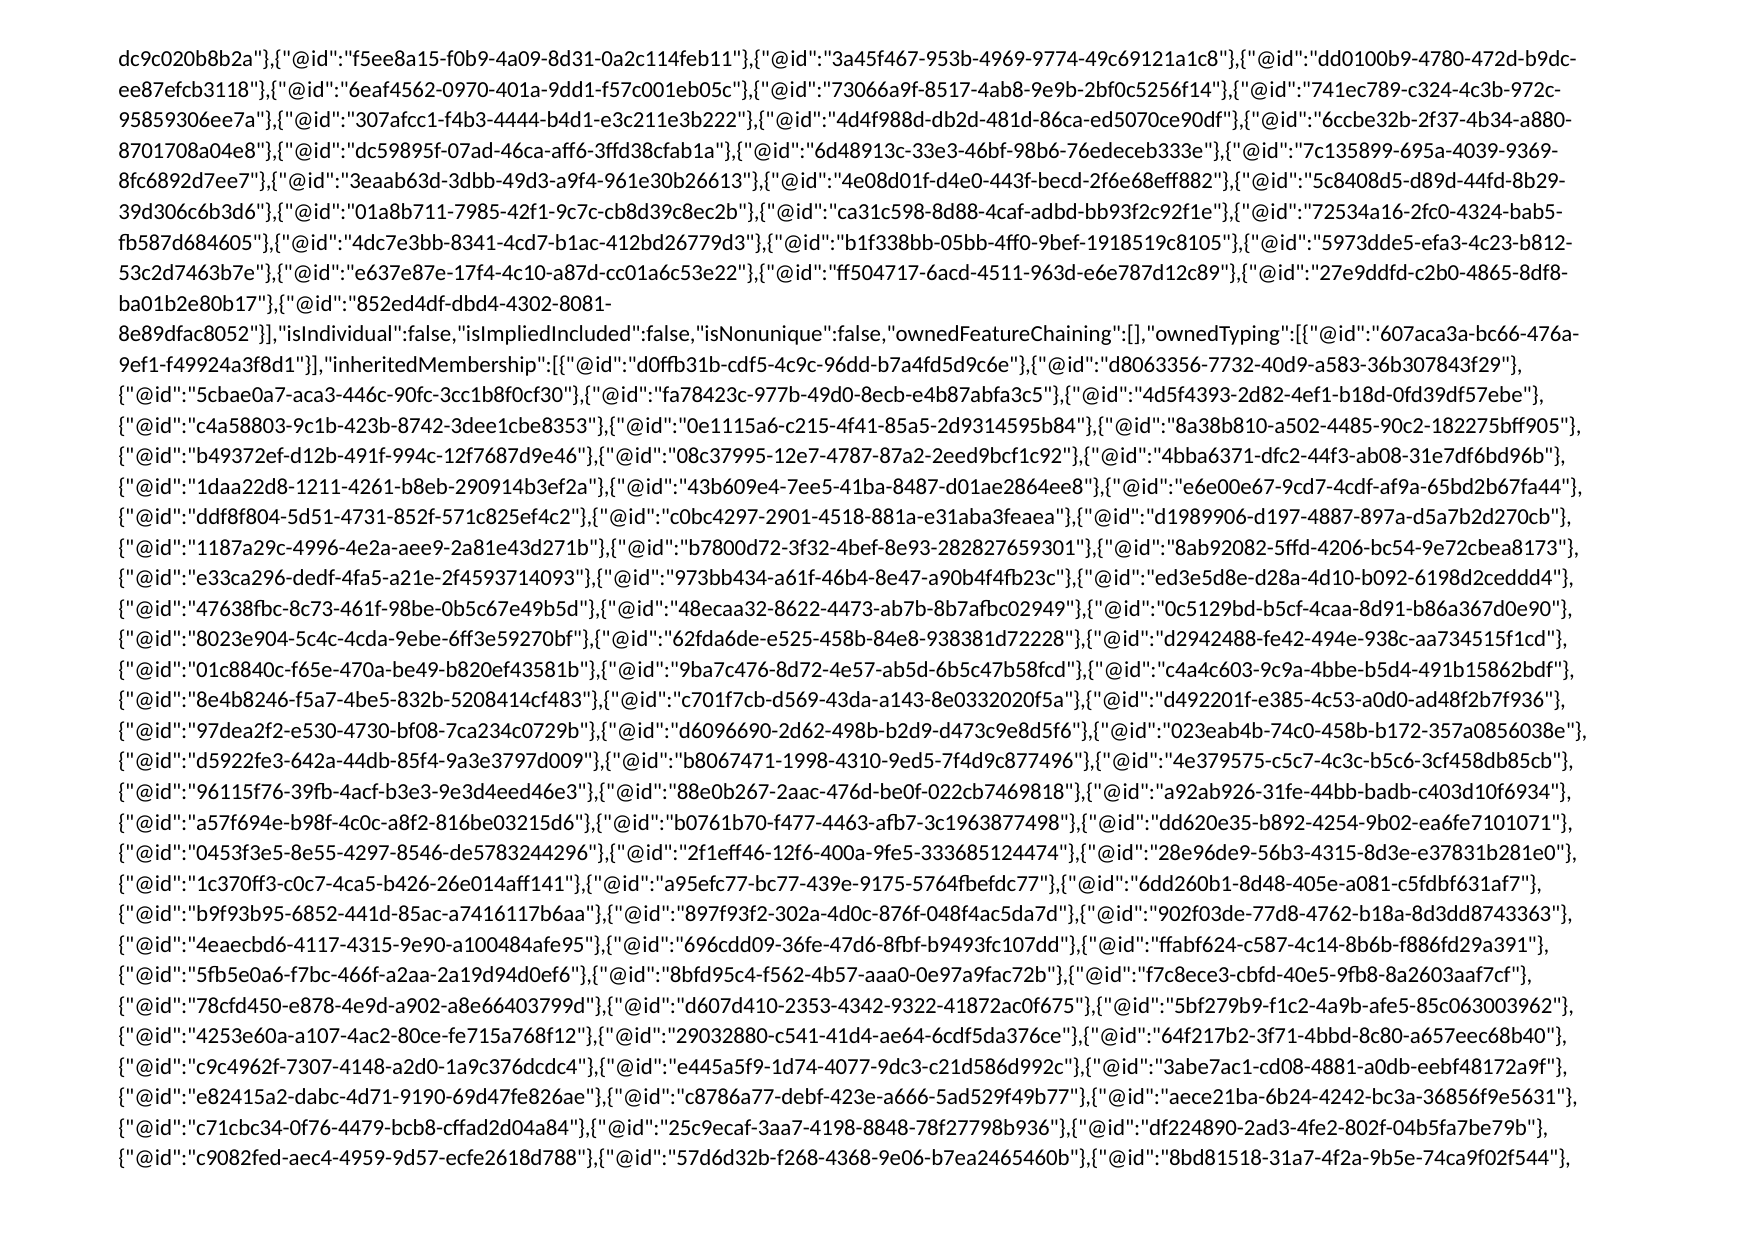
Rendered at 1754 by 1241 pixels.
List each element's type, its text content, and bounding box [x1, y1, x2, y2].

text dc9c020b8b2a"},{"@id":"f5ee8a15-f0b9-4a09-8d31-0a2c114feb11"},{"@id":"3a45f467-953b-4969-9774-49c69121a1c8"},{"@id":"dd0100b9-4780-472d-b9dc-ee87efcb3118"},{"@id":"6eaf4562-0970-401a-9dd1-f57c001eb05c"},{"@id":"73066a9f-8517-4ab8-9e9b-2bf0c5256f14"},{"@id":"741ec789-c324-4c3b-972c-95859306ee7a"},{"@id":"307afcc1-f4b3-4444-b4d1-e3c211e3b222"},{"@id":"4d4f988d-db2d-481d-86ca-ed5070ce90df"},{"@id":"6ccbe32b-2f37-4b34-a880-8701708a04e8"},{"@id":"dc59895f-07ad-46ca-aff6-3ffd38cfab1a"},{"@id":"6d48913c-33e3-46bf-98b6-76edeceb333e"},{"@id":"7c135899-695a-4039-9369-8fc6892d7ee7"},{"@id":"3eaab63d-3dbb-49d3-a9f4-961e30b26613"},{"@id":"4e08d01f-d4e0-443f-becd-2f6e68eff882"},{"@id":"5c8408d5-d89d-44fd-8b29-39d306c6b3d6"},{"@id":"01a8b711-7985-42f1-9c7c-cb8d39c8ec2b"},{"@id":"ca31c598-8d88-4caf-adbd-bb93f2c92f1e"},{"@id":"72534a16-2fc0-4324-bab5-fb587d684605"},{"@id":"4dc7e3bb-8341-4cd7-b1ac-412bd26779d3"},{"@id":"b1f338bb-05bb-4ff0-9bef-1918519c8105"},{"@id":"5973dde5-efa3-4c23-b812-53c2d7463b7e"},{"@id":"e637e87e-17f4-4c10-a87d-cc01a6c53e22"},{"@id":"ff504717-6acd-4511-963d-e6e787d12c89"},{"@id":"27e9ddfd-c2b0-4865-8df8-ba01b2e80b17"},{"@id":"852ed4df-dbd4-4302-8081-8e89dfac8052"}],"isIndividual":false,"isImpliedIncluded":false,"isNonunique":false,"ownedFeatureChaining":[],"ownedTyping":[{"@id":"607aca3a-bc66-476a-9ef1-f49924a3f8d1"}],"inheritedMembership":[{"@id":"d0ffb31b-cdf5-4c9c-96dd-b7a4fd5d9c6e"},{"@id":"d8063356-7732-40d9-a583-36b307843f29"},{"@id":"5cbae0a7-aca3-446c-90fc-3cc1b8f0cf30"},{"@id":"fa78423c-977b-49d0-8ecb-e4b87abfa3c5"},{"@id":"4d5f4393-2d82-4ef1-b18d-0fd39df57ebe"},{"@id":"c4a58803-9c1b-423b-8742-3dee1cbe8353"},{"@id":"0e1115a6-c215-4f41-85a5-2d9314595b84"},{"@id":"8a38b810-a502-4485-90c2-182275bff905"},{"@id":"b49372ef-d12b-491f-994c-12f7687d9e46"},{"@id":"08c37995-12e7-4787-87a2-2eed9bcf1c92"},{"@id":"4bba6371-dfc2-44f3-ab08-31e7df6bd96b"},{"@id":"1daa22d8-1211-4261-b8eb-290914b3ef2a"},{"@id":"43b609e4-7ee5-41ba-8487-d01ae2864ee8"},{"@id":"e6e00e67-9cd7-4cdf-af9a-65bd2b67fa44"},{"@id":"ddf8f804-5d51-4731-852f-571c825ef4c2"},{"@id":"c0bc4297-2901-4518-881a-e31aba3feaea"},{"@id":"d1989906-d197-4887-897a-d5a7b2d270cb"},{"@id":"1187a29c-4996-4e2a-aee9-2a81e43d271b"},{"@id":"b7800d72-3f32-4bef-8e93-282827659301"},{"@id":"8ab92082-5ffd-4206-bc54-9e72cbea8173"},{"@id":"e33ca296-dedf-4fa5-a21e-2f4593714093"},{"@id":"973bb434-a61f-46b4-8e47-a90b4f4fb23c"},{"@id":"ed3e5d8e-d28a-4d10-b092-6198d2ceddd4"},{"@id":"47638fbc-8c73-461f-98be-0b5c67e49b5d"},{"@id":"48ecaa32-8622-4473-ab7b-8b7afbc02949"},{"@id":"0c5129bd-b5cf-4caa-8d91-b86a367d0e90"},{"@id":"8023e904-5c4c-4cda-9ebe-6ff3e59270bf"},{"@id":"62fda6de-e525-458b-84e8-938381d72228"},{"@id":"d2942488-fe42-494e-938c-aa734515f1cd"},{"@id":"01c8840c-f65e-470a-be49-b820ef43581b"},{"@id":"9ba7c476-8d72-4e57-ab5d-6b5c47b58fcd"},{"@id":"c4a4c603-9c9a-4bbe-b5d4-491b15862bdf"},{"@id":"8e4b8246-f5a7-4be5-832b-5208414cf483"},{"@id":"c701f7cb-d569-43da-a143-8e0332020f5a"},{"@id":"d492201f-e385-4c53-a0d0-ad48f2b7f936"},{"@id":"97dea2f2-e530-4730-bf08-7ca234c0729b"},{"@id":"d6096690-2d62-498b-b2d9-d473c9e8d5f6"},{"@id":"023eab4b-74c0-458b-b172-357a0856038e"},{"@id":"d5922fe3-642a-44db-85f4-9a3e3797d009"},{"@id":"b8067471-1998-4310-9ed5-7f4d9c877496"},{"@id":"4e379575-c5c7-4c3c-b5c6-3cf458db85cb"},{"@id":"96115f76-39fb-4acf-b3e3-9e3d4eed46e3"},{"@id":"88e0b267-2aac-476d-be0f-022cb7469818"},{"@id":"a92ab926-31fe-44bb-badb-c403d10f6934"},{"@id":"a57f694e-b98f-4c0c-a8f2-816be03215d6"},{"@id":"b0761b70-f477-4463-afb7-3c1963877498"},{"@id":"dd620e35-b892-4254-9b02-ea6fe7101071"},{"@id":"0453f3e5-8e55-4297-8546-de5783244296"},{"@id":"2f1eff46-12f6-400a-9fe5-333685124474"},{"@id":"28e96de9-56b3-4315-8d3e-e37831b281e0"},{"@id":"1c370ff3-c0c7-4ca5-b426-26e014aff141"},{"@id":"a95efc77-bc77-439e-9175-5764fbefdc77"},{"@id":"6dd260b1-8d48-405e-a081-c5fdbf631af7"},{"@id":"b9f93b95-6852-441d-85ac-a7416117b6aa"},{"@id":"897f93f2-302a-4d0c-876f-048f4ac5da7d"},{"@id":"902f03de-77d8-4762-b18a-8d3dd8743363"},{"@id":"4eaecbd6-4117-4315-9e90-a100484afe95"},{"@id":"696cdd09-36fe-47d6-8fbf-b9493fc107dd"},{"@id":"ffabf624-c587-4c14-8b6b-f886fd29a391"},{"@id":"5fb5e0a6-f7bc-466f-a2aa-2a19d94d0ef6"},{"@id":"8bfd95c4-f562-4b57-aaa0-0e97a9fac72b"},{"@id":"f7c8ece3-cbfd-40e5-9fb8-8a2603aaf7cf"},{"@id":"78cfd450-e878-4e9d-a902-a8e66403799d"},{"@id":"d607d410-2353-4342-9322-41872ac0f675"},{"@id":"5bf279b9-f1c2-4a9b-afe5-85c063003962"},{"@id":"4253e60a-a107-4ac2-80ce-fe715a768f12"},{"@id":"29032880-c541-41d4-ae64-6cdf5da376ce"},{"@id":"64f217b2-3f71-4bbd-8c80-a657eec68b40"},{"@id":"c9c4962f-7307-4148-a2d0-1a9c376dcdc4"},{"@id":"e445a5f9-1d74-4077-9dc3-c21d586d992c"},{"@id":"3abe7ac1-cd08-4881-a0db-eebf48172a9f"},{"@id":"e82415a2-dabc-4d71-9190-69d47fe826ae"},{"@id":"c8786a77-debf-423e-a666-5ad529f49b77"},{"@id":"aece21ba-6b24-4242-bc3a-36856f9e5631"},{"@id":"c71cbc34-0f76-4479-bcb8-cffad2d04a84"},{"@id":"25c9ecaf-3aa7-4198-8848-78f27798b936"},{"@id":"df224890-2ad3-4fe2-802f-04b5fa7be79b"},{"@id":"c9082fed-aec4-4959-9d57-ecfe2618d788"},{"@id":"57d6d32b-f268-4368-9e06-b7ea2465460b"},{"@id":"8bd81518-31a7-4f2a-9b5e-74ca9f02f544"}, [118, 44, 1606, 1172]
